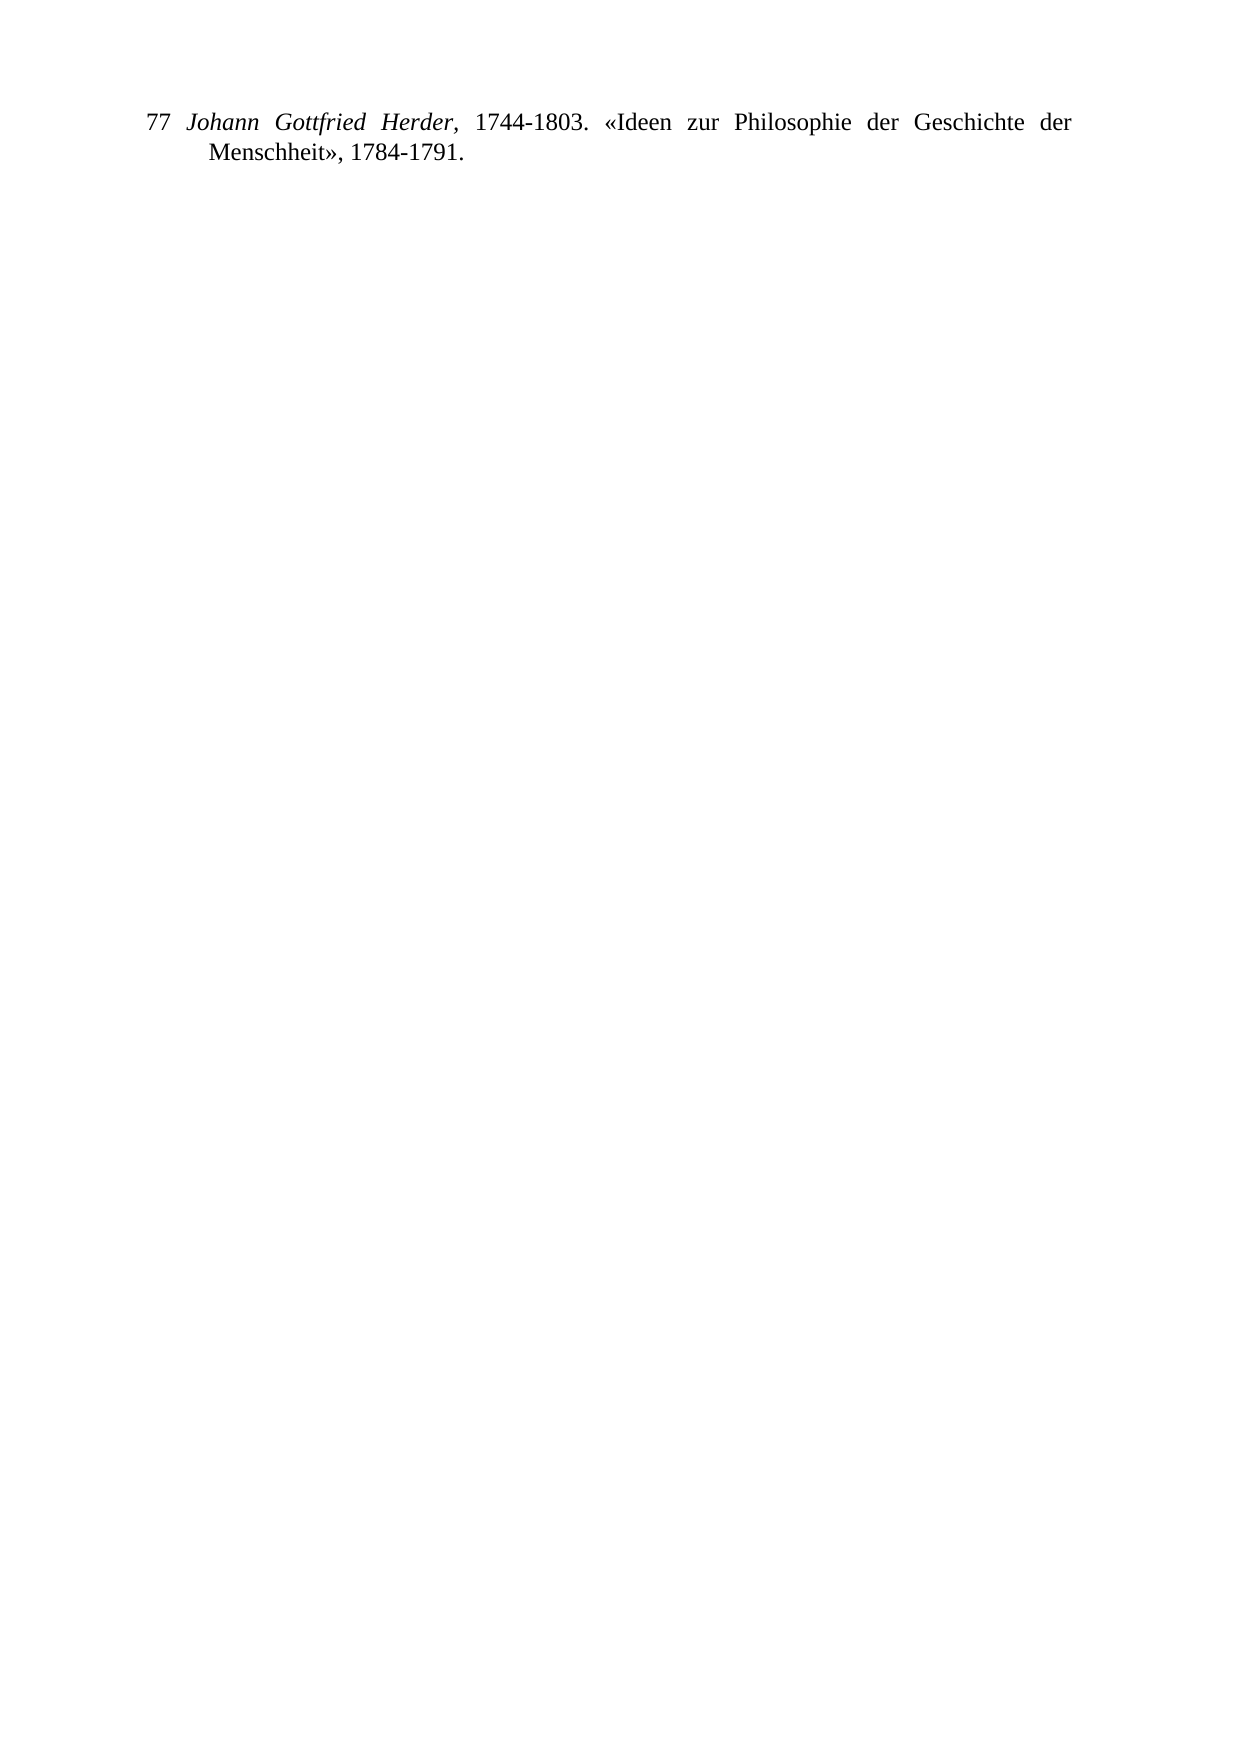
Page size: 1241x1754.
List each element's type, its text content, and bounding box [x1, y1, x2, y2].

text 77 Johann Gottfried Herder, 1744-1803. «Ideen zur Philosophie der Geschichte der Menschheit», 1784-1791. [146, 107, 1072, 166]
